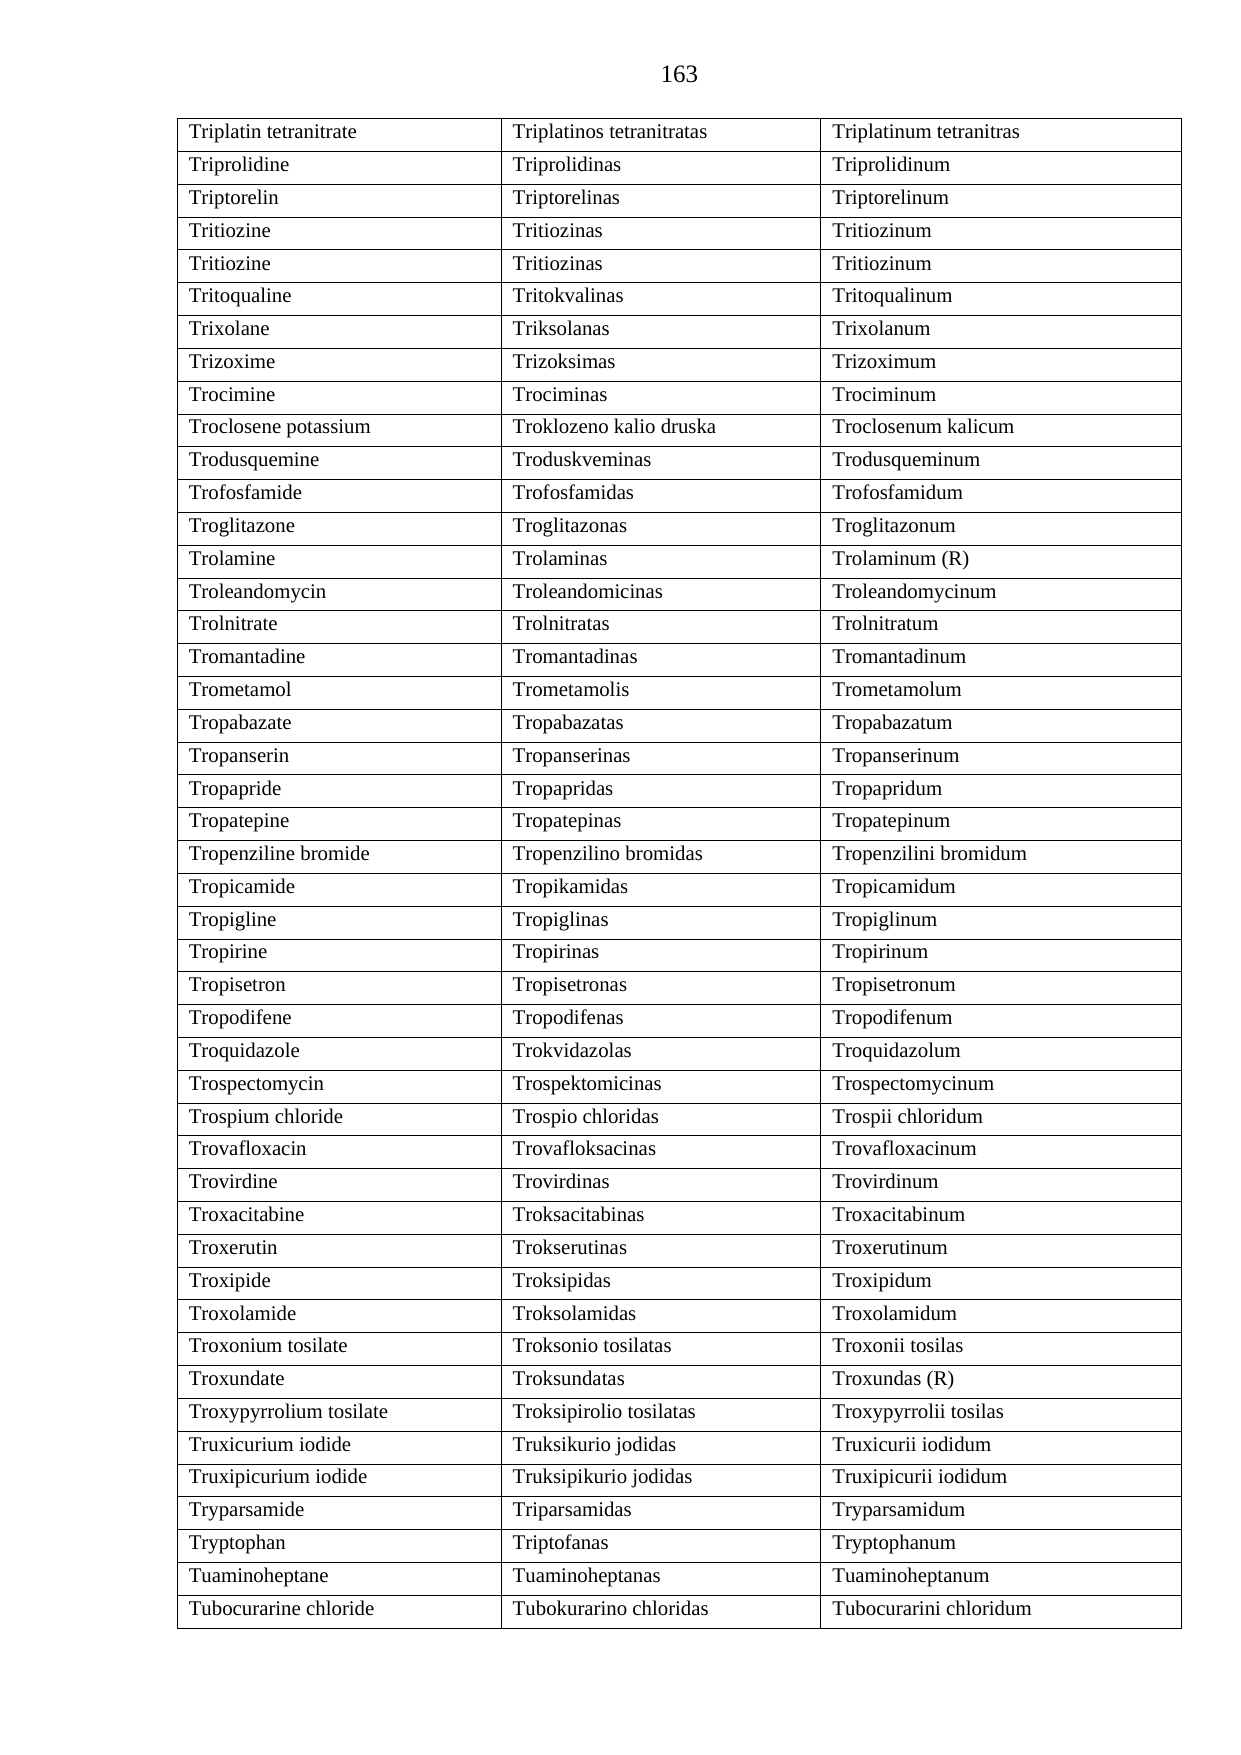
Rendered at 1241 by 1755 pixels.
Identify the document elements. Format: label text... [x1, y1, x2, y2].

table_cell Tropapridas [502, 775, 820, 807]
table_cell Tropikamidas [502, 874, 820, 906]
table_cell Troxacitabinum [821, 1202, 1181, 1234]
table_cell Truxicurium iodide [178, 1432, 501, 1463]
table_cell Truxicurii iodidum [821, 1432, 1181, 1463]
table_cell Tropenziline bromide [178, 841, 501, 873]
table_cell Triptorelinas [502, 185, 820, 217]
table_cell Troxerutinum [821, 1235, 1181, 1267]
table_cell Tropiglinas [502, 907, 820, 938]
table_cell Tropatepinas [502, 808, 820, 840]
table_cell Tryparsamide [178, 1497, 501, 1529]
table_cell Tropabazatas [502, 710, 820, 742]
table_cell Tritiozinas [502, 218, 820, 249]
table_cell Tropodifenum [821, 1005, 1181, 1037]
table_cell Trospii chloridum [821, 1104, 1181, 1135]
table_cell Tropicamide [178, 874, 501, 906]
table_cell Trolaminas [502, 546, 820, 577]
table_cell Troxerutin [178, 1235, 501, 1267]
table_cell Tritokvalinas [502, 283, 820, 315]
table_cell Trodusquemine [178, 447, 501, 479]
table_cell Trofosfamidas [502, 480, 820, 512]
table_cell Troksacitabinas [502, 1202, 820, 1234]
table_cell Trociminum [821, 382, 1181, 413]
table_cell Triprolidine [178, 152, 501, 184]
table_cell Trokserutinas [502, 1235, 820, 1267]
table_cell Trospektomicinas [502, 1071, 820, 1102]
table_cell Tropenzilino bromidas [502, 841, 820, 873]
table_cell Trizoksimas [502, 349, 820, 381]
table_cell Tropirinum [821, 940, 1181, 971]
table_cell Tritiozinum [821, 218, 1181, 249]
table_cell Troglitazonas [502, 513, 820, 545]
table_cell Troclosene potassium [178, 415, 501, 446]
table_cell Troxipidum [821, 1268, 1181, 1299]
table_cell Truksikurio jodidas [502, 1432, 820, 1463]
table_cell Triplatin tetranitrate [178, 119, 501, 151]
table_cell Troxundate [178, 1366, 501, 1398]
table_cell Tryptophanum [821, 1530, 1181, 1562]
table_cell Tropigline [178, 907, 501, 938]
table_cell Troklozeno kalio druska [502, 415, 820, 446]
table_cell Tubocurarine chloride [178, 1596, 501, 1627]
table_cell Trometamolum [821, 677, 1181, 709]
table_cell Trometamolis [502, 677, 820, 709]
table_cell Tromantadinum [821, 644, 1181, 676]
table_cell Tropiglinum [821, 907, 1181, 938]
table_cell Trofosfamidum [821, 480, 1181, 512]
table_cell Troglitazonum [821, 513, 1181, 545]
table_cell Tuaminoheptane [178, 1563, 501, 1595]
table_cell Trodusqueminum [821, 447, 1181, 479]
table_cell Troksolamidas [502, 1300, 820, 1332]
table_cell Tropenzilini bromidum [821, 841, 1181, 873]
table_cell Troksipidas [502, 1268, 820, 1299]
table_cell Trolnitratum [821, 611, 1181, 643]
table_cell Tropodifenas [502, 1005, 820, 1037]
table_cell Truksipikurio jodidas [502, 1465, 820, 1496]
table_cell Trixolane [178, 316, 501, 348]
table_cell Tuaminoheptanas [502, 1563, 820, 1595]
table_cell Trospectomycinum [821, 1071, 1181, 1102]
table_cell Tropicamidum [821, 874, 1181, 906]
table_cell Trovafloxacin [178, 1136, 501, 1168]
table_cell Tritoqualinum [821, 283, 1181, 315]
table_cell Tromantadine [178, 644, 501, 676]
table_cell Troxolamide [178, 1300, 501, 1332]
table_cell Triparsamidas [502, 1497, 820, 1529]
table_cell Trolnitrate [178, 611, 501, 643]
table_cell Triprolidinas [502, 152, 820, 184]
table_cell Troksundatas [502, 1366, 820, 1398]
table_cell Troleandomicinas [502, 579, 820, 610]
table_cell Tritiozinum [821, 250, 1181, 282]
table_cell Troclosenum kalicum [821, 415, 1181, 446]
table_cell Tritiozine [178, 218, 501, 249]
table_cell Truxipicurii iodidum [821, 1465, 1181, 1496]
table_cell Troxundas (R) [821, 1366, 1181, 1398]
table_cell Tropanserinum [821, 743, 1181, 774]
table_cell Tropanserin [178, 743, 501, 774]
table_cell Tropisetron [178, 972, 501, 1004]
table_cell Triptorelinum [821, 185, 1181, 217]
table_cell Trixolanum [821, 316, 1181, 348]
table_cell Tritiozinas [502, 250, 820, 282]
table_cell Troxonii tosilas [821, 1333, 1181, 1365]
table_cell Troxonium tosilate [178, 1333, 501, 1365]
table_cell Trizoximum [821, 349, 1181, 381]
table_cell Trolnitratas [502, 611, 820, 643]
table_cell Trovirdine [178, 1169, 501, 1201]
table_cell Triptofanas [502, 1530, 820, 1562]
table_cell Trociminas [502, 382, 820, 413]
table_cell Trometamol [178, 677, 501, 709]
table_cell Tropapride [178, 775, 501, 807]
table_cell Tropisetronas [502, 972, 820, 1004]
table_cell Triprolidinum [821, 152, 1181, 184]
table_cell Troxipide [178, 1268, 501, 1299]
table_cell Trovirdinum [821, 1169, 1181, 1201]
table_cell Troxacitabine [178, 1202, 501, 1234]
table_cell Tritiozine [178, 250, 501, 282]
table_cell Trolamine [178, 546, 501, 577]
table_cell Troduskveminas [502, 447, 820, 479]
table_cell Tropabazate [178, 710, 501, 742]
table_cell Tropatepine [178, 808, 501, 840]
table_cell Triplatinum tetranitras [821, 119, 1181, 151]
table_cell Tropabazatum [821, 710, 1181, 742]
table_cell Tubocurarini chloridum [821, 1596, 1181, 1627]
table_cell Trovafloksacinas [502, 1136, 820, 1168]
table_cell Troglitazone [178, 513, 501, 545]
table_cell Trovafloxacinum [821, 1136, 1181, 1168]
table_cell Trospectomycin [178, 1071, 501, 1102]
table_cell Tuaminoheptanum [821, 1563, 1181, 1595]
table_cell Troleandomycinum [821, 579, 1181, 610]
table_cell Troxypyrrolium tosilate [178, 1399, 501, 1431]
table_cell Tropatepinum [821, 808, 1181, 840]
table_cell Tropirinas [502, 940, 820, 971]
table_cell Tropirine [178, 940, 501, 971]
table_cell Tryparsamidum [821, 1497, 1181, 1529]
table_cell Tropodifene [178, 1005, 501, 1037]
table_cell Trospio chloridas [502, 1104, 820, 1135]
table_cell Trizoxime [178, 349, 501, 381]
table_cell Troksonio tosilatas [502, 1333, 820, 1365]
table_cell Truxipicurium iodide [178, 1465, 501, 1496]
table_cell Troxolamidum [821, 1300, 1181, 1332]
table_cell Troleandomycin [178, 579, 501, 610]
table_cell Troxypyrrolii tosilas [821, 1399, 1181, 1431]
table_cell Troquidazole [178, 1038, 501, 1070]
table_cell Trolaminum (R) [821, 546, 1181, 577]
table_cell Trofosfamide [178, 480, 501, 512]
table_cell Trovirdinas [502, 1169, 820, 1201]
table_cell Trokvidazolas [502, 1038, 820, 1070]
table_cell Triptorelin [178, 185, 501, 217]
table_cell Tritoqualine [178, 283, 501, 315]
table_cell Tubokurarino chloridas [502, 1596, 820, 1627]
table_cell Triksolanas [502, 316, 820, 348]
table_cell Troksipirolio tosilatas [502, 1399, 820, 1431]
table_cell Trocimine [178, 382, 501, 413]
table_cell Triplatinos tetranitratas [502, 119, 820, 151]
table_cell Tropisetronum [821, 972, 1181, 1004]
table_cell Tropapridum [821, 775, 1181, 807]
table_cell Trospium chloride [178, 1104, 501, 1135]
table_cell Tryptophan [178, 1530, 501, 1562]
table_cell Tropanserinas [502, 743, 820, 774]
table_cell Tromantadinas [502, 644, 820, 676]
table_cell Troquidazolum [821, 1038, 1181, 1070]
